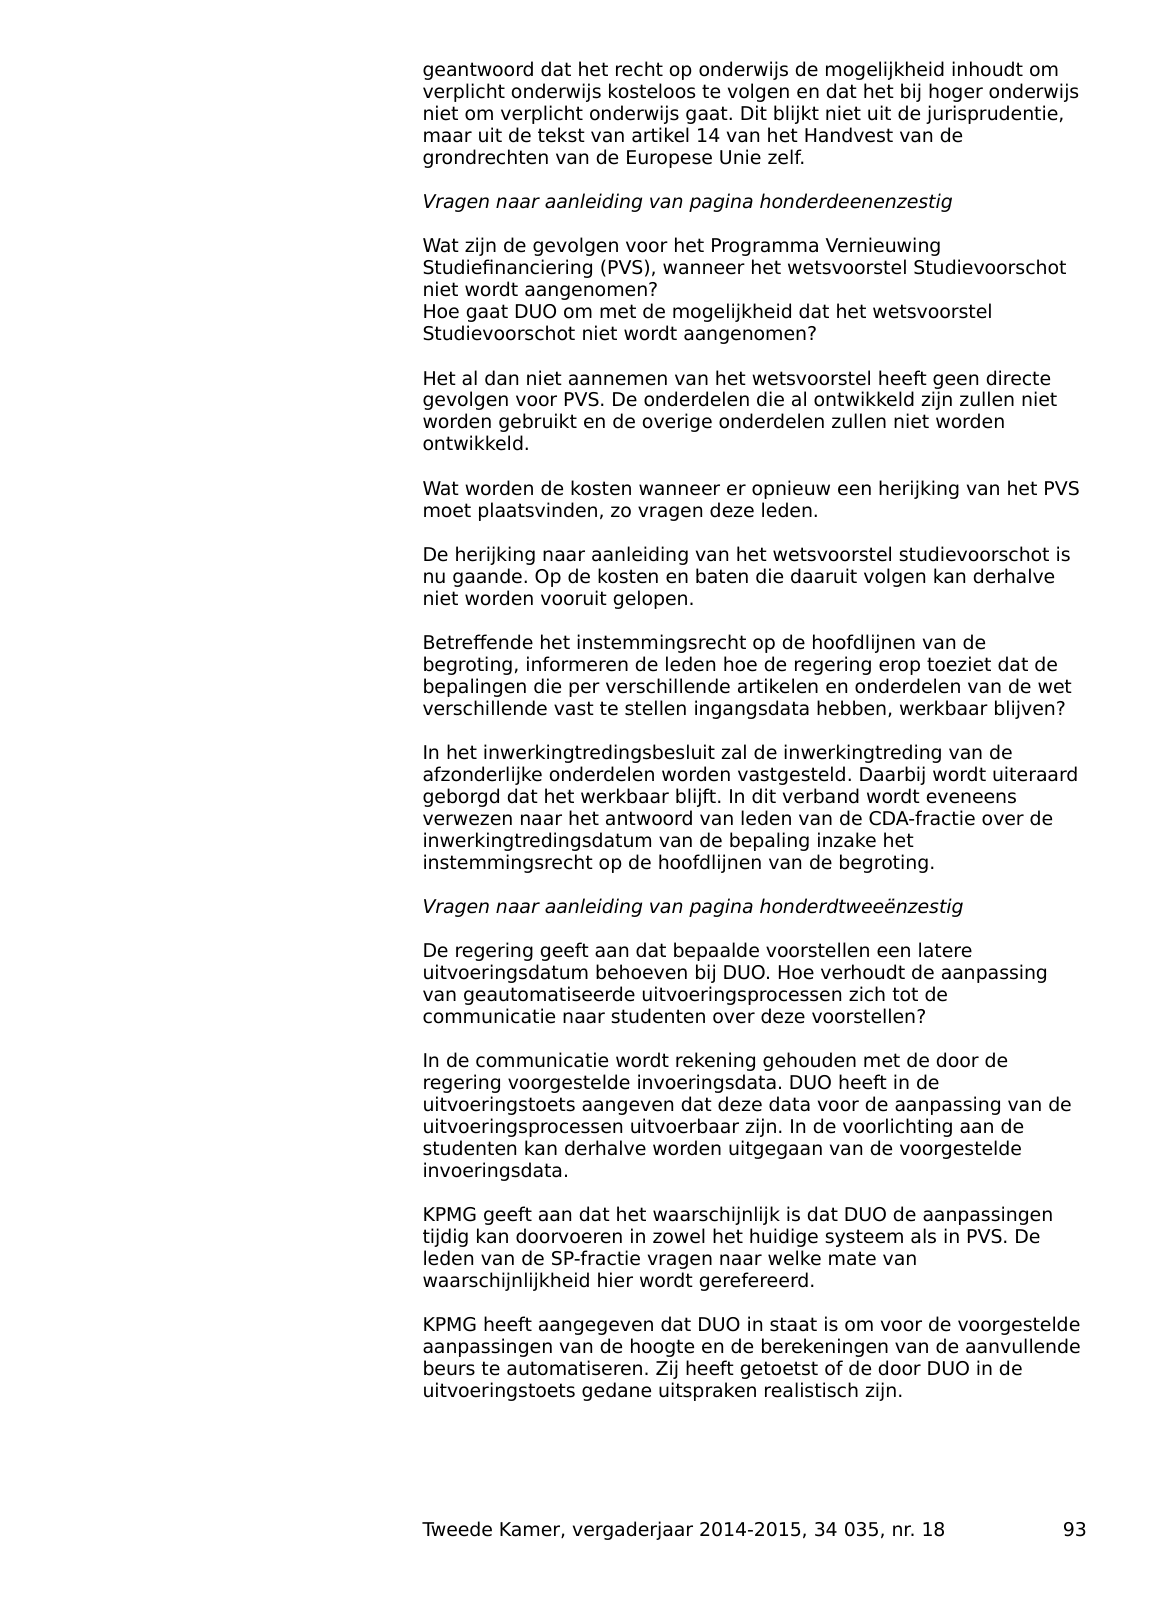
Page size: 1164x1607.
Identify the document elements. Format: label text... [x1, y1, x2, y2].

text geantwoord dat het recht op onderwijs de mogelijkheid inhoudt om verplicht onderwijs kosteloos te volgen en dat het bij hoger onderwijs niet om verplicht onderwijs gaat. Dit blijkt niet uit de jurisprudentie, maar uit de tekst van artikel 14 van het Handvest van de grondrechten van de Europese Unie zelf. [422, 59, 1087, 169]
text KPMG geeft aan dat het waarschijnlijk is dat DUO de aanpassingen tijdig kan doorvoeren in zowel het huidige systeem als in PVS. De leden van de SP-fractie vragen naar welke mate van waarschijnlijkheid hier wordt gerefereerd. [422, 1204, 1087, 1292]
text Wat zijn de gevolgen voor het Programma Vernieuwing Studiefinanciering (PVS), wanneer het wetsvoorstel Studievoorschot niet wordt aangenomen? [422, 235, 1087, 301]
text In de communicatie wordt rekening gehouden met de door de regering voorgestelde invoeringsdata. DUO heeft in de uitvoeringstoets aangeven dat deze data voor de aanpassing van de uitvoeringsprocessen uitvoerbaar zijn. In de voorlichting aan de studenten kan derhalve worden uitgegaan van de voorgestelde invoeringsdata. [422, 1050, 1087, 1182]
text Hoe gaat DUO om met de mogelijkheid dat het wetsvoorstel Studievoorschot niet wordt aangenomen? [422, 301, 1087, 345]
text In het inwerkingtredingsbesluit zal de inwerkingtreding van de afzonderlijke onderdelen worden vastgesteld. Daarbij wordt uiteraard geborgd dat het werkbaar blijft. In dit verband wordt eveneens verwezen naar het antwoord van leden van de CDA-fractie over de inwerkingtredingsdatum van de bepaling inzake het instemmingsrecht op de hoofdlijnen van de begroting. [422, 742, 1087, 874]
text KPMG heeft aangegeven dat DUO in staat is om voor de voorgestelde aanpassingen van de hoogte en de berekeningen van de aanvullende beurs te automatiseren. Zij heeft getoetst of de door DUO in de uitvoeringstoets gedane uitspraken realistisch zijn. [422, 1314, 1087, 1402]
text Wat worden de kosten wanneer er opnieuw een herijking van het PVS moet plaatsvinden, zo vragen deze leden. [422, 477, 1087, 521]
text Betreffende het instemmingsrecht op de hoofdlijnen van de begroting, informeren de leden hoe de regering erop toeziet dat de bepalingen die per verschillende artikelen en onderdelen van de wet verschillende vast te stellen ingangsdata hebben, werkbaar blijven? [422, 632, 1087, 720]
subtitle Vragen naar aanleiding van pagina honderdtweeënzestig [422, 896, 1087, 918]
text De regering geeft aan dat bepaalde voorstellen een latere uitvoeringsdatum behoeven bij DUO. Hoe verhoudt de aanpassing van geautomatiseerde uitvoeringsprocessen zich tot de communicatie naar studenten over deze voorstellen? [422, 940, 1087, 1028]
subtitle Vragen naar aanleiding van pagina honderdeenenzestig [422, 191, 1087, 213]
text De herijking naar aanleiding van het wetsvoorstel studievoorschot is nu gaande. Op de kosten en baten die daaruit volgen kan derhalve niet worden vooruit gelopen. [422, 544, 1087, 609]
text Het al dan niet aannemen van het wetsvoorstel heeft geen directe gevolgen voor PVS. De onderdelen die al ontwikkeld zijn zullen niet worden gebruikt en de overige onderdelen zullen niet worden ontwikkeld. [422, 367, 1087, 455]
